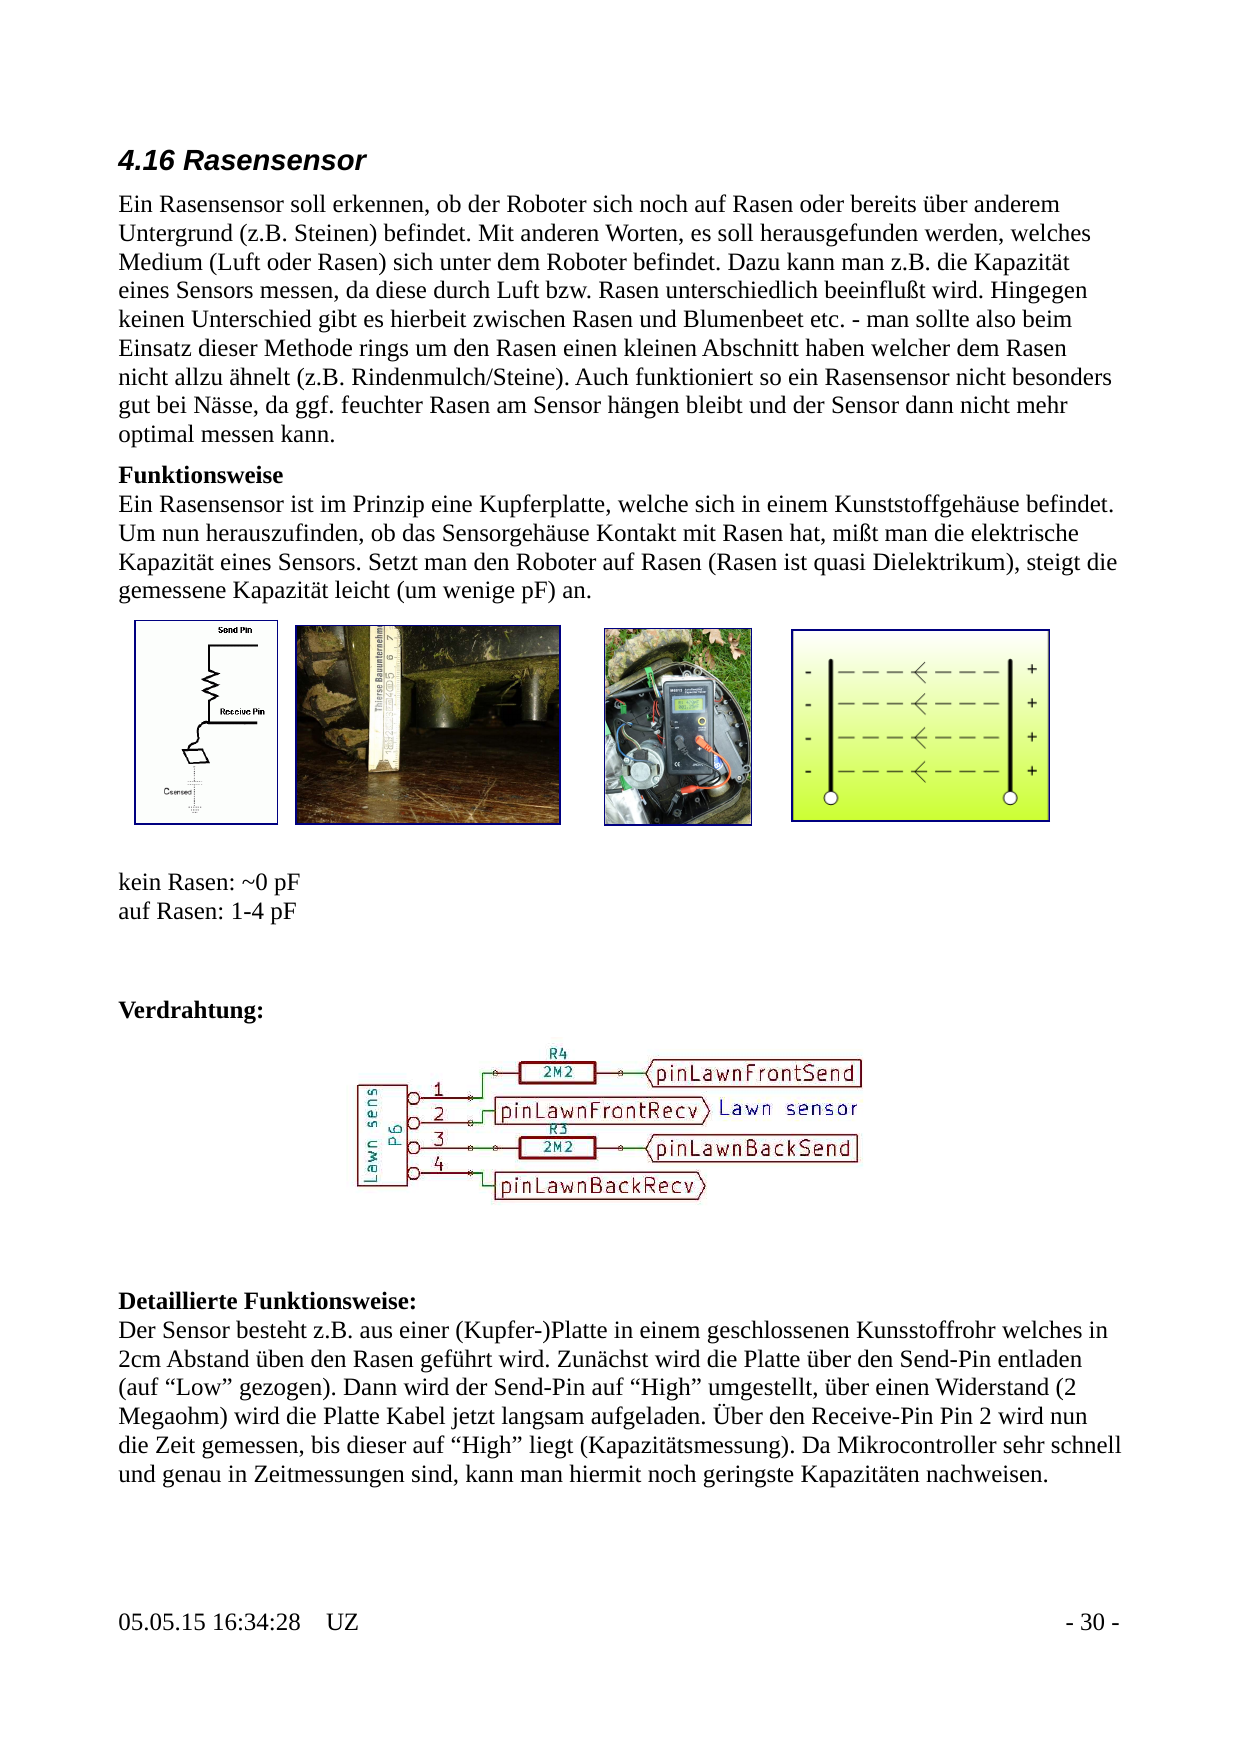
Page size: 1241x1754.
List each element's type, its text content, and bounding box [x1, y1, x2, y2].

picture [605, 629, 751, 824]
picture [136, 621, 277, 823]
text Verdrahtung: [118, 937, 1122, 1023]
picture [297, 626, 559, 823]
text Funktionsweise Ein Rasensensor ist im Prinzip eine Kupferplatte, welche sich in einem Kunststoffgehäuse befindet. Um nun herauszufinden, ob das Sensorgehäuse Kontakt mit Rasen hat, mißt man die elektrische Kapazität eines Sensors. Setzt man den Roboter auf Rasen (Rasen ist quasi Dielektrikum), steigt die gemessene Kapazität leicht (um wenige pF) an. [118, 460, 1122, 604]
text Ein Rasensensor soll erkennen, ob der Roboter sich noch auf Rasen oder bereits über anderem Untergrund (z.B. Steinen) befindet. Mit anderen Worten, es soll herausgefunden werden, welches Medium (Luft oder Rasen) sich unter dem Roboter befindet. Dazu kann man z.B. die Kapazität eines Sensors messen, da diese durch Luft bzw. Rasen unterschiedlich beeinflußt wird. Hingegen keinen Unterschied gibt es hierbeit zwischen Rasen und Blumenbeet etc. - man sollte also beim Einsatz dieser Methode rings um den Rasen einen kleinen Abschnitt haben welcher dem Rasen nicht allzu ähnelt (z.B. Rindenmulch/Steine). Auch funktioniert so ein Rasensensor nicht besonders gut bei Nässe, da ggf. feuchter Rasen am Sensor hängen bleibt und der Sensor dann nicht mehr optimal messen kann. [118, 189, 1122, 448]
text Detaillierte Funktionsweise: Der Sensor besteht z.B. aus einer (Kupfer-)Platte in einem geschlossenen Kunsstoffrohr welches in 2cm Abstand üben den Rasen geführt wird. Zunächst wird die Platte über den Send-Pin entladen (auf “Low” gezogen). Dann wird der Send-Pin auf “High” umgestellt, über einen Widerstand (2 Megaohm) wird die Platte Kabel jetzt langsam aufgeladen. Über den Receive-Pin Pin 2 wird nun die Zeit gemessen, bis dieser auf “High” liegt (Kapazitätsmessung). Da Mikrocontroller sehr schnell und genau in Zeitmessungen sind, kann man hiermit noch geringste Kapazitäten nachweisen. [118, 1286, 1122, 1487]
picture [322, 1037, 887, 1217]
subtitle 4.16 Rasensensor [118, 143, 1122, 177]
picture [793, 631, 1049, 820]
text kein Rasen: ~0 pF auf Rasen: 1-4 pF [118, 867, 1122, 925]
